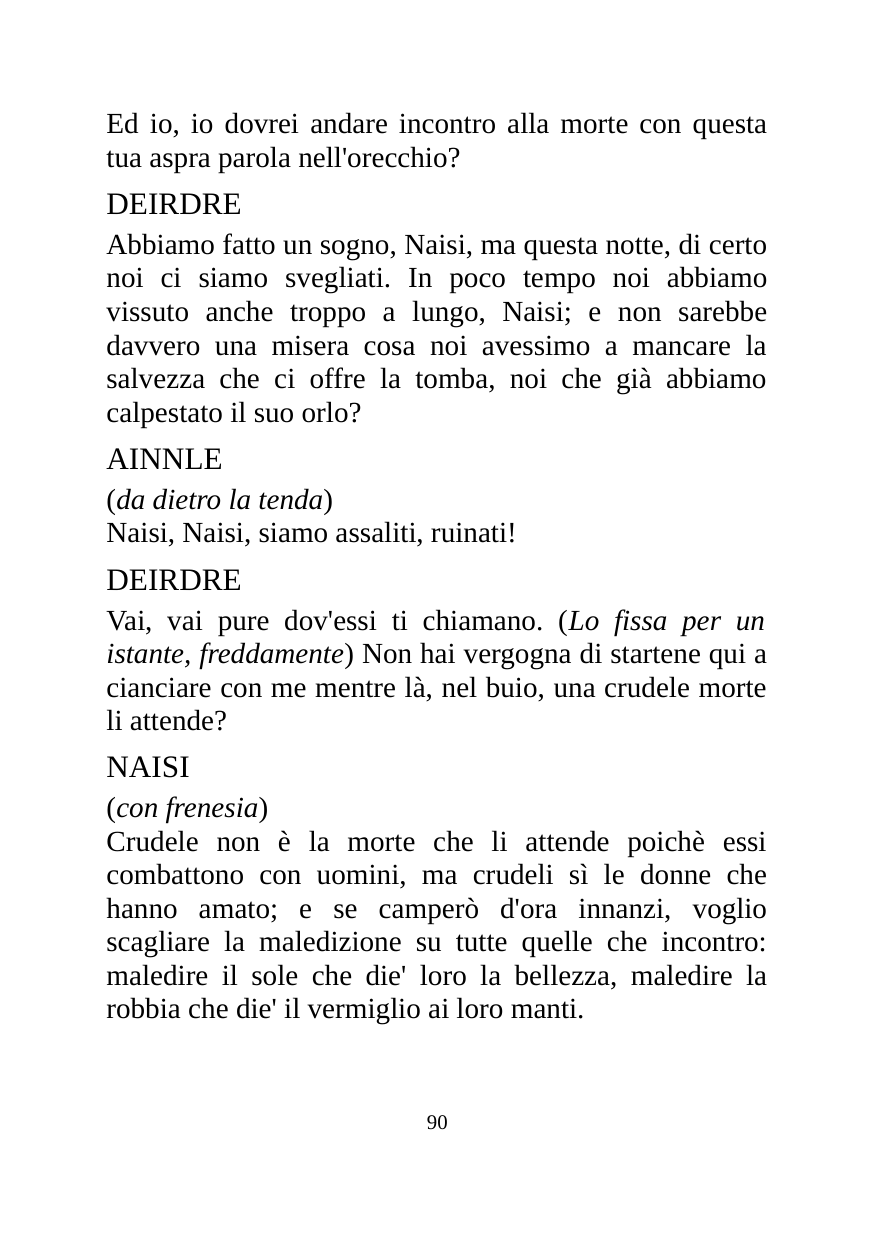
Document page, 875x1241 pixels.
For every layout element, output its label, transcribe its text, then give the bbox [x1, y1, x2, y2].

text DEIRDRE [106, 185, 768, 221]
text (da dietro la tenda) [106, 482, 768, 515]
text Crudele non è la morte che li attende poichè essi combattono con uomini, ma crudeli sì le donne che hanno amato; e se camperò d'ora innanzi, voglio scagliare la maledizione su tutte quelle che incontro: maledire il sole che die' loro la bellezza, maledire la robbia che die' il vermiglio ai loro manti. [106, 824, 768, 1025]
text Vai, vai pure dov'essi ti chiamano. (Lo fissa per un istante, freddamente) Non hai vergogna di startene qui a cianciare con me mentre là, nel buio, una crudele morte li attende? [106, 603, 768, 737]
text Naisi, Naisi, siamo assaliti, ruinati! [106, 515, 768, 549]
text Ed io, io dovrei andare incontro alla morte con questa tua aspra parola nell'orecchio? [106, 106, 768, 173]
text DEIRDRE [106, 561, 768, 597]
text AINNLE [106, 440, 768, 476]
text (con frenesia) [106, 790, 768, 824]
text Abbiamo fatto un sogno, Naisi, ma questa notte, di certo noi ci siamo svegliati. In poco tempo noi abbiamo vissuto anche troppo a lungo, Naisi; e non sarebbe davvero una misera cosa noi avessimo a mancare la salvezza che ci offre la tomba, noi che già abbiamo calpestato il suo orlo? [106, 227, 768, 428]
text NAISI [106, 748, 768, 784]
